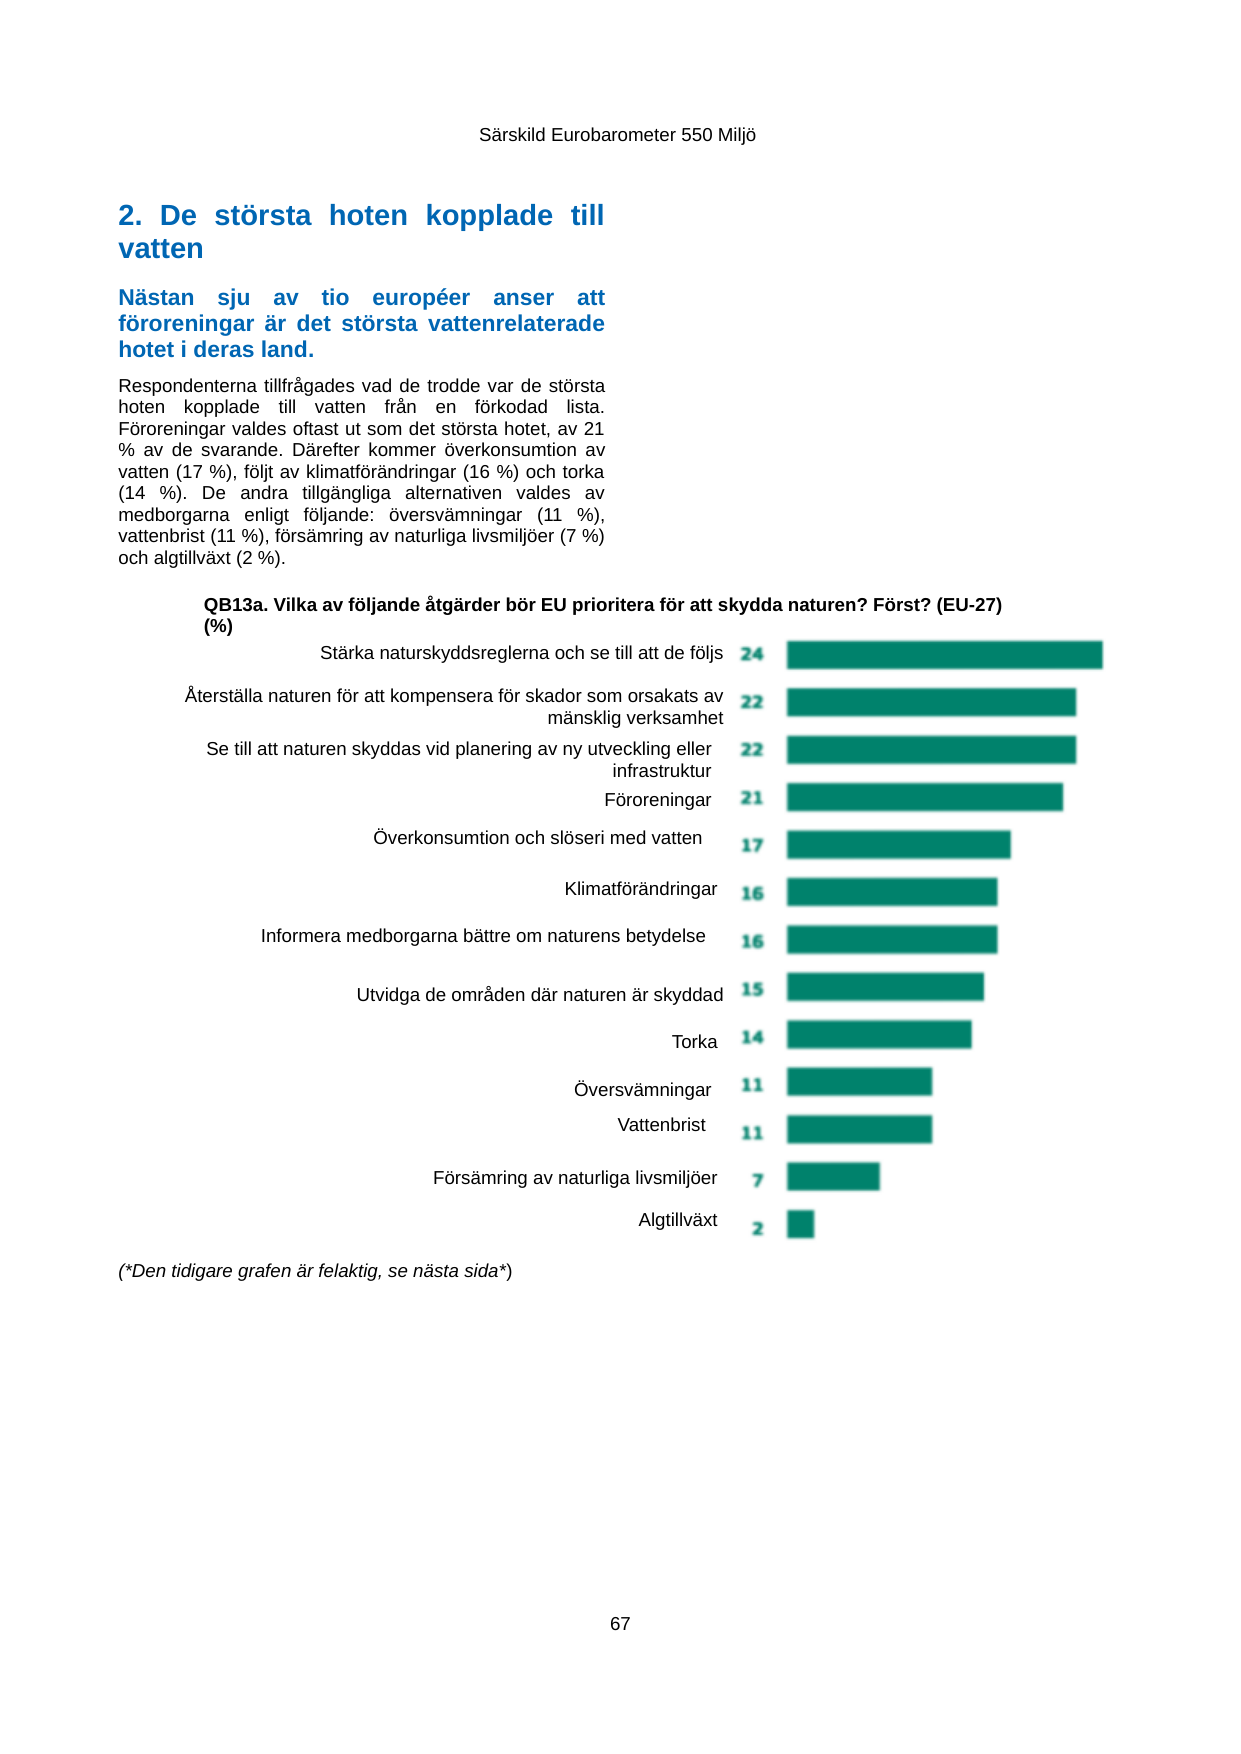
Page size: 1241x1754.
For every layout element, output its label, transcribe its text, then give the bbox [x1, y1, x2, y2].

text Respondenterna tillfrågades vad de trodde var de största hoten kopplade till vatten från en förkodad lista. Föroreningar valdes oftast ut som det största hotet, av 21 % av de svarande. Därefter kommer överkonsumtion av vatten (17 %), följt av klimatförändringar (16 %) och torka (14 %). De andra tillgängliga alternativen valdes av medborgarna enligt följande: översvämningar (11 %), vattenbrist (11 %), försämring av naturliga livsmiljöer (7 %) och algtillväxt (2 %). [118, 374, 605, 568]
picture [726, 628, 1205, 1261]
text (*Den tidigare grafen är felaktig, se nästa sida*) [118, 580, 605, 1282]
subtitle 2. De största hoten kopplade till vatten [118, 198, 605, 265]
text Nästan sju av tio européer anser att föroreningar är det största vattenrelaterade hotet i deras land. [118, 283, 605, 362]
